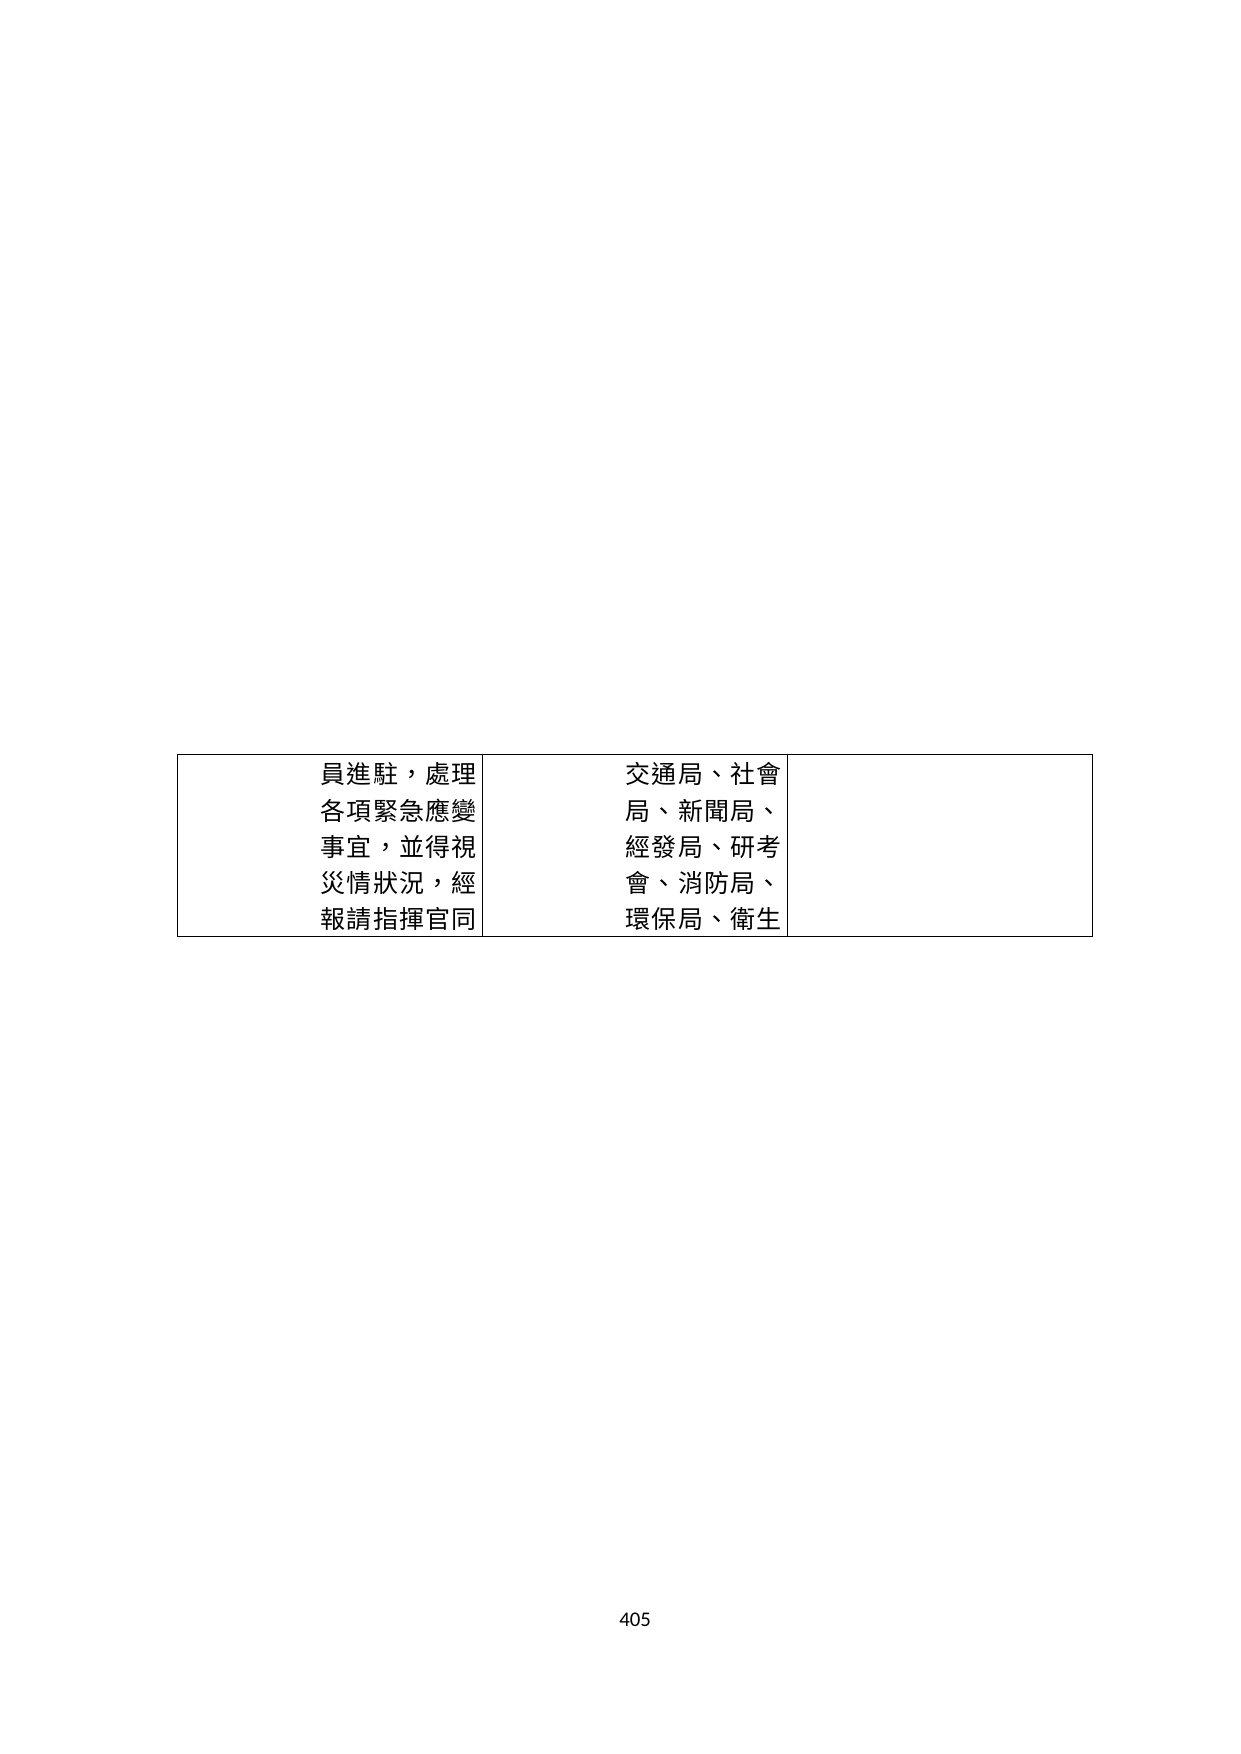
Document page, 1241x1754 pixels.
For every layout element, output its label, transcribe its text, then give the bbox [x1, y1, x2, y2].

table_cell 員進駐，處理各項緊急應變事宜，並得視災情狀況，經報請指揮官同 [178, 755, 482, 936]
table_cell [788, 755, 1092, 936]
table_cell 交通局、社會局、新聞局、經發局、研考會、消防局、環保局、衛生 [483, 755, 787, 936]
